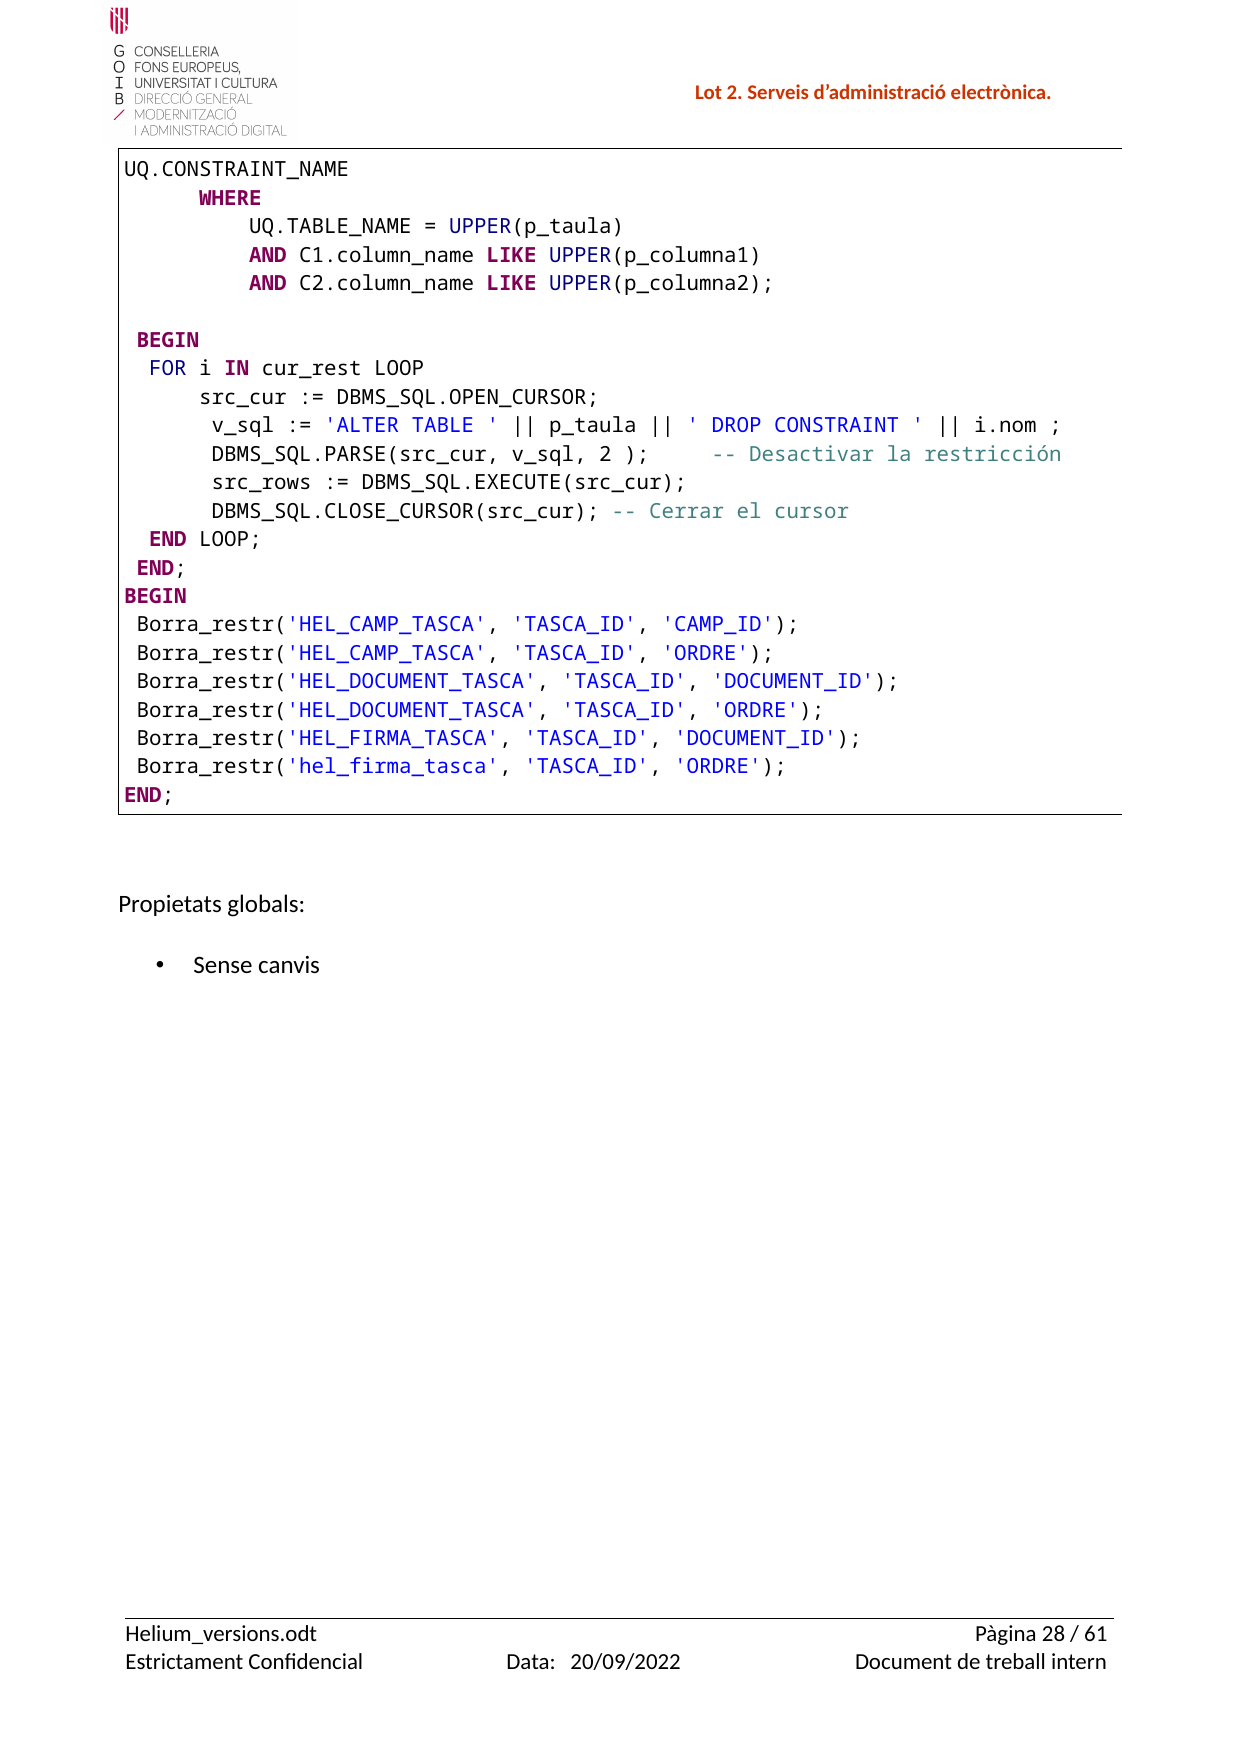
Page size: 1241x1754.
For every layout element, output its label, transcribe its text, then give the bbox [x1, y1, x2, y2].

text Propietats globals: [118, 888, 1122, 919]
picture [100, 0, 297, 144]
table_header UQ.CONSTRAINT_NAME WHERE UQ.TABLE_NAME = UPPER(p_taula) AND C1.column_name LIKE UPPER(p_columna1) AND C2.column_name LIKE UPPER(p_columna2); BEGIN FOR i IN cur_rest LOOP src_cur := DBMS_SQL.OPEN_CURSOR; v_sql := 'ALTER TABLE ' || p_taula || ' DROP CONSTRAINT ' || i.nom ; DBMS_SQL.PARSE(src_cur, v_sql, 2 ); -- Desactivar la restricción src_rows := DBMS_SQL.EXECUTE(src_cur); DBMS_SQL.CLOSE_CURSOR(src_cur); -- Cerrar el cursor END LOOP; END; BEGIN Borra_restr('HEL_CAMP_TASCA', 'TASCA_ID', 'CAMP_ID'); Borra_restr('HEL_CAMP_TASCA', 'TASCA_ID', 'ORDRE'); Borra_restr('HEL_DOCUMENT_TASCA', 'TASCA_ID', 'DOCUMENT_ID'); Borra_restr('HEL_DOCUMENT_TASCA', 'TASCA_ID', 'ORDRE'); Borra_restr('HEL_FIRMA_TASCA', 'TASCA_ID', 'DOCUMENT_ID'); Borra_restr('hel_firma_tasca', 'TASCA_ID', 'ORDRE'); END; [119, 149, 1122, 814]
list Sense canvis [156, 949, 1122, 980]
